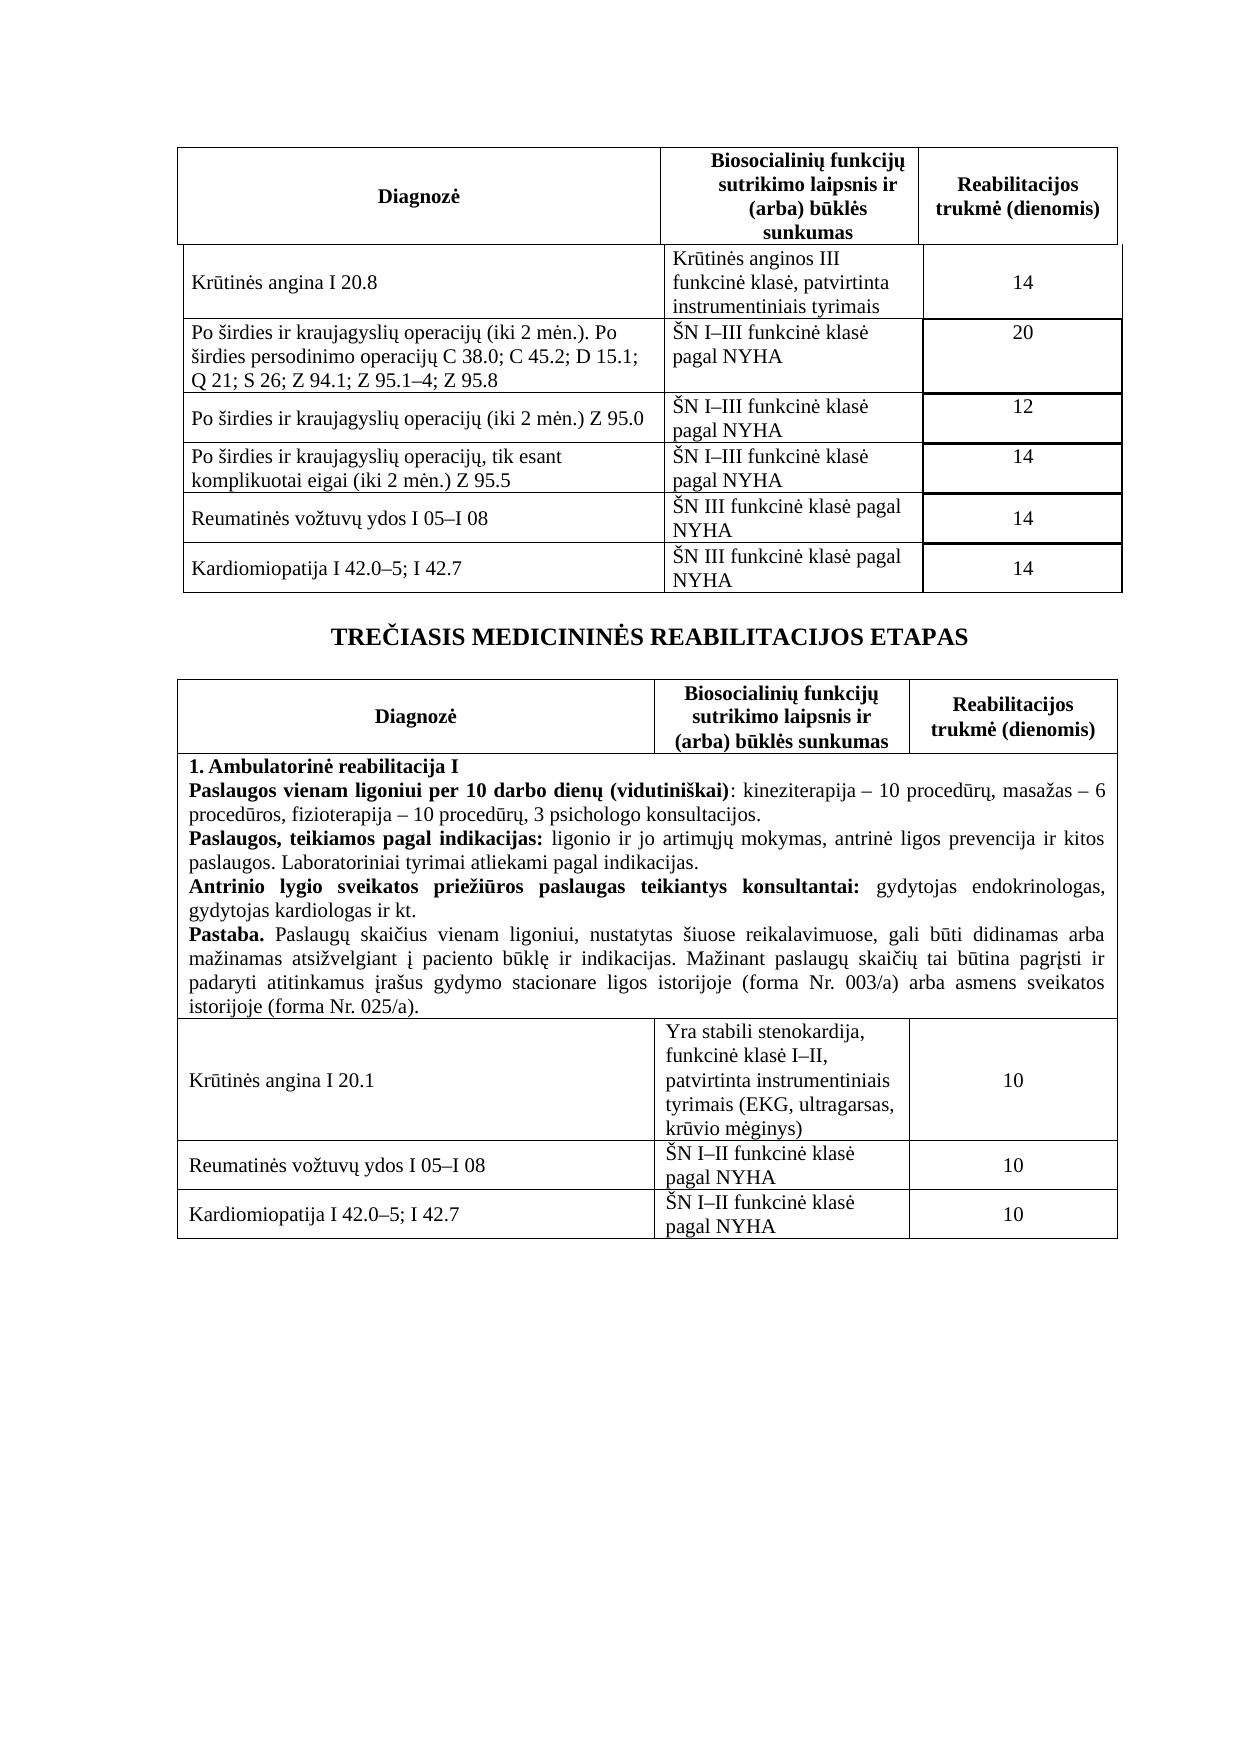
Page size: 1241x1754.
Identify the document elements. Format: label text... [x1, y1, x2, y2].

table_cell Po širdies ir kraujagyslių operacijų (iki 2 mėn.) Z 95.0 [184, 393, 664, 442]
table_cell Po širdies ir kraujagyslių operacijų, tik esant komplikuotai eigai (iki 2 mėn.) Z 95.5 [184, 443, 664, 492]
table_cell ŠN I–III funkcinė klasė pagal NYHA [665, 443, 922, 492]
table_cell [1118, 1140, 1122, 1189]
table_cell 10 [910, 1190, 1117, 1238]
table_cell [177, 392, 183, 442]
table_cell ŠN III funkcinė klasė pagal NYHA [665, 493, 922, 542]
table_header Biosocialinių funkcijų sutrikimo laipsnis ir (arba) būklės sunkumas [661, 148, 918, 244]
table_cell [1118, 753, 1122, 1018]
table_cell Krūtinės angina I 20.1 [178, 1019, 654, 1140]
table_cell Krūtinės anginos III funkcinė klasė, patvirtinta instrumentiniais tyrimais [665, 245, 923, 318]
table_cell [177, 318, 183, 392]
table_cell ŠN I–III funkcinė klasė pagal NYHA [665, 393, 922, 442]
table_cell [177, 492, 183, 542]
table_cell [177, 442, 183, 492]
table_cell [177, 542, 183, 592]
table_cell Krūtinės angina I 20.8 [184, 245, 664, 318]
table_cell [1118, 1018, 1122, 1140]
table_cell ŠN I–II funkcinė klasė pagal NYHA [655, 1190, 909, 1238]
table_header Diagnozė [178, 680, 654, 753]
table_header [1118, 679, 1122, 753]
table_cell Reumatinės vožtuvų ydos I 05–I 08 [178, 1141, 654, 1189]
table_header Biosocialinių funkcijų sutrikimo laipsnis ir (arba) būklės sunkumas [655, 680, 909, 753]
table_cell Kardiomiopatija I 42.0–5; I 42.7 [178, 1190, 654, 1238]
table_header Reabilitacijos trukmė (dienomis) [910, 680, 1117, 753]
table_cell 14 [924, 545, 1121, 592]
text TREČIASIS medicininės REABILITACIJOS ETAPAS [177, 622, 1122, 651]
table_cell ŠN I–III funkcinė klasė pagal NYHA [665, 319, 922, 392]
table_cell Po širdies ir kraujagyslių operacijų (iki 2 mėn.). Po širdies persodinimo operacijų C 38.0; C 45.2; D 15.1; Q 21; S 26; Z 94.1; Z 95.1–4; Z 95.8 [184, 319, 664, 392]
table_cell ŠN I–II funkcinė klasė pagal NYHA [655, 1141, 909, 1189]
table_header Diagnozė [178, 148, 660, 244]
table_cell 12 [924, 395, 1121, 442]
table_cell 14 [924, 495, 1121, 542]
table_cell Yra stabili stenokardija, funkcinė klasė I–II, patvirtinta instrumentiniais tyrimais (EKG, ultragarsas, krūvio mėginys) [655, 1019, 909, 1140]
table_cell 1. Ambulatorinė reabilitacija I Paslaugos vienam ligoniui per 10 darbo dienų (vidutiniškai): kineziterapija – 10 procedūrų, masažas – 6 procedūros, fizioterapija – 10 procedūrų, 3 psichologo konsultacijos. Paslaugos, teikiamos pagal indikacijas: ligonio ir jo artimųjų mokymas, antrinė ligos prevencija ir kitos paslaugos. Laboratoriniai tyrimai atliekami pagal indikacijas. Antrinio lygio sveikatos priežiūros paslaugas teikiantys konsultantai: gydytojas endokrinologas, gydytojas kardiologas ir kt. Pastaba. Paslaugų skaičius vienam ligoniui, nustatytas šiuose reikalavimuose, gali būti didinamas arba mažinamas atsižvelgiant į paciento būklę ir indikacijas. Mažinant paslaugų skaičių tai būtina pagrįsti ir padaryti atitinkamus įrašus gydymo stacionare ligos istorijoje (forma Nr. 003/a) arba asmens sveikatos istorijoje (forma Nr. 025/a). [178, 754, 1117, 1018]
table_header Reabilitacijos trukmė (dienomis) [919, 148, 1117, 244]
table_cell 10 [910, 1019, 1117, 1140]
table_cell [177, 245, 183, 318]
table_header [1118, 147, 1122, 244]
table_cell 20 [924, 320, 1121, 392]
table_cell 14 [924, 445, 1121, 492]
table_cell 10 [910, 1141, 1117, 1189]
table_cell 14 [924, 244, 1122, 318]
table_cell Kardiomiopatija I 42.0–5; I 42.7 [184, 543, 664, 592]
table_cell [1118, 1189, 1122, 1238]
table_cell ŠN III funkcinė klasė pagal NYHA [665, 543, 922, 592]
table_cell Reumatinės vožtuvų ydos I 05–I 08 [184, 493, 664, 542]
